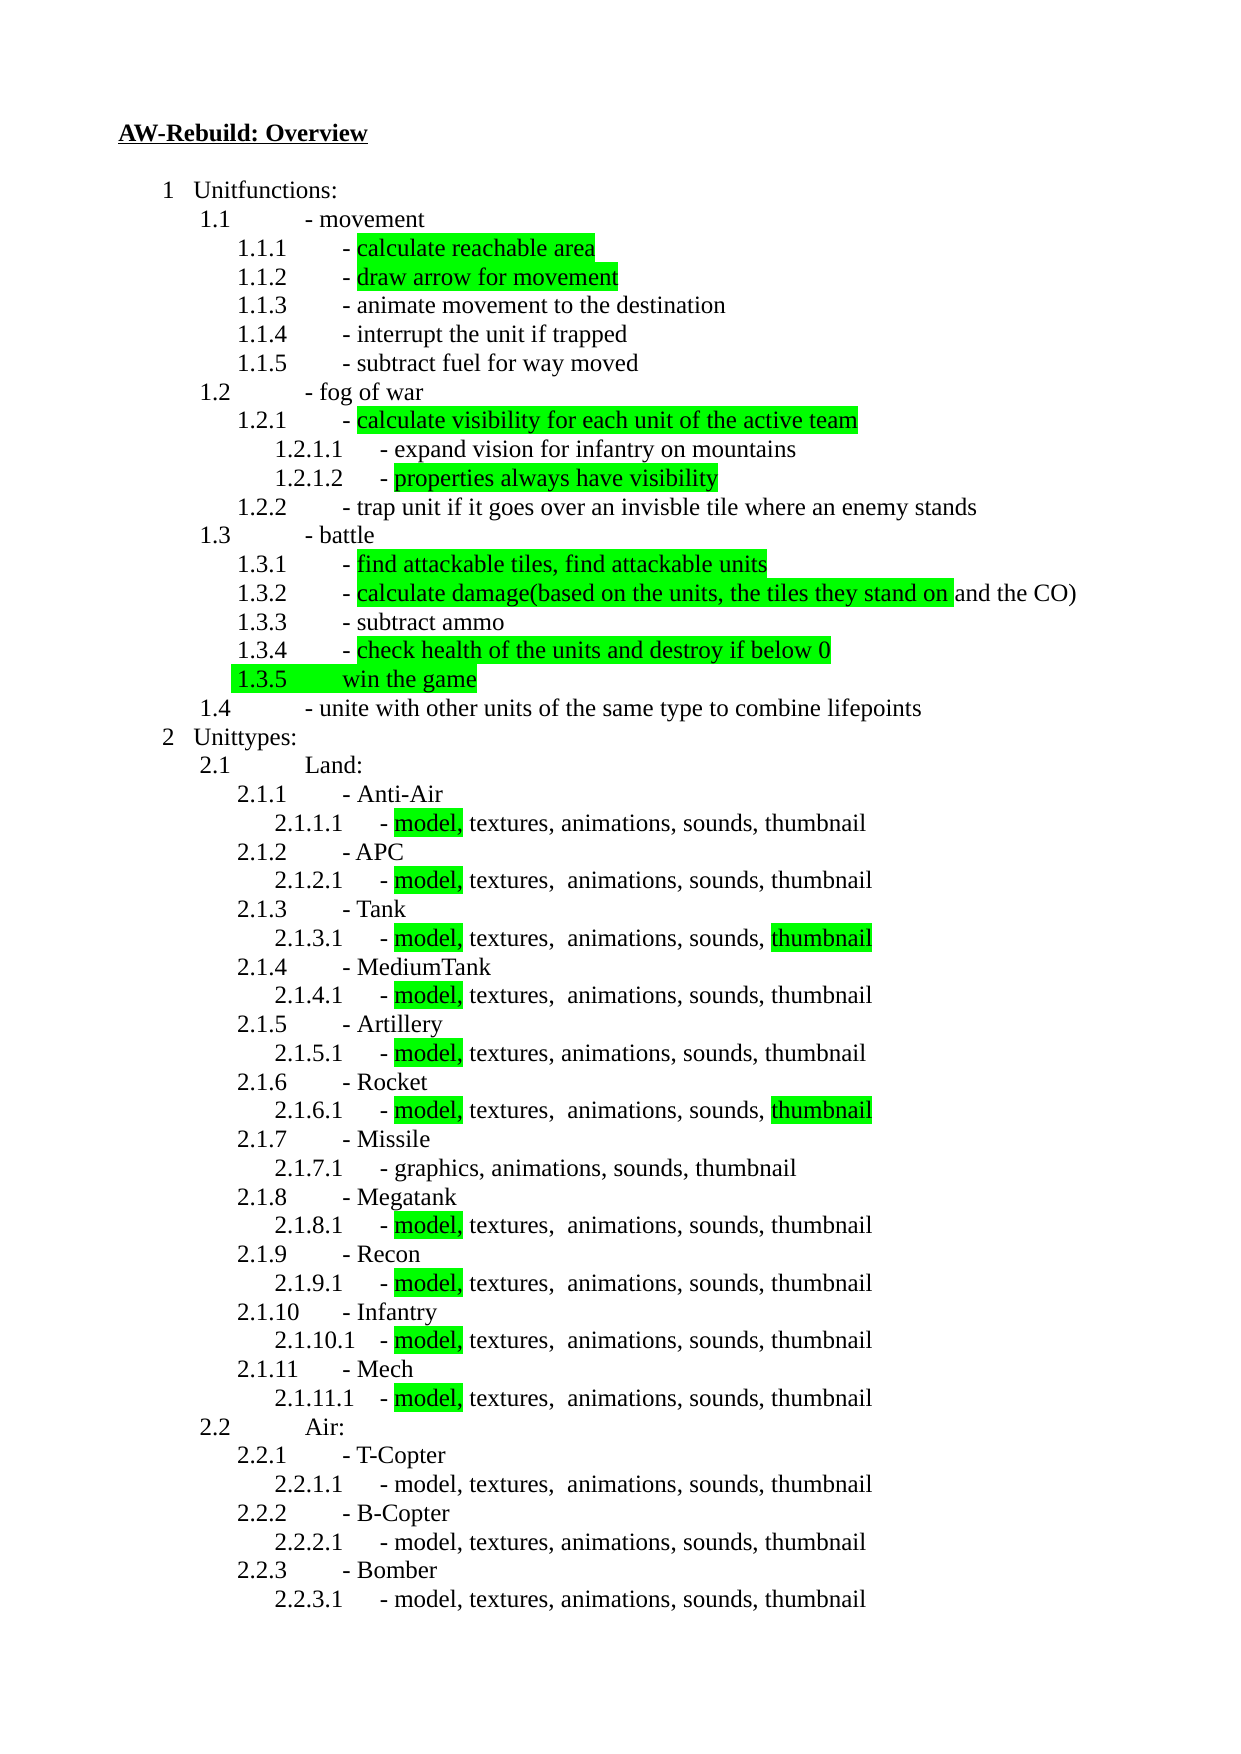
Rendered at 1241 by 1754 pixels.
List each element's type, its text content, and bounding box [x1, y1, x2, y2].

list - APC [231, 837, 1122, 866]
list - model, textures, animations, sounds, thumbnail [268, 866, 1122, 894]
list - model, textures, animations, sounds, thumbnail [268, 1096, 1122, 1124]
list - check health of the units and destroy if below 0 [231, 636, 1122, 664]
list Unittypes: [156, 722, 1122, 751]
list - model, textures, animations, sounds, thumbnail [268, 981, 1122, 1009]
list - model, textures, animations, sounds, thumbnail [268, 1268, 1122, 1297]
list - interrupt the unit if trapped [231, 319, 1122, 348]
list - draw arrow for movement [231, 262, 1122, 291]
list - subtract fuel for way moved [231, 348, 1122, 377]
list - Missile [231, 1124, 1122, 1153]
list - Mech [231, 1354, 1122, 1383]
list - MediumTank [231, 952, 1122, 981]
list - Rocket [231, 1067, 1122, 1096]
list - trap unit if it goes over an invisble tile where an enemy stands [231, 492, 1122, 521]
list Unitfunctions: [156, 176, 1122, 204]
list - T-Copter [231, 1441, 1122, 1469]
list - model, textures, animations, sounds, thumbnail [268, 1038, 1122, 1067]
list - battle [193, 521, 1122, 549]
list win the game [231, 664, 1122, 693]
list - model, textures, animations, sounds, thumbnail [268, 1326, 1122, 1354]
list - model, textures, animations, sounds, thumbnail [268, 1584, 1122, 1613]
list - model, textures, animations, sounds, thumbnail [268, 1211, 1122, 1239]
list - fog of war [193, 377, 1122, 406]
list - model, textures, animations, sounds, thumbnail [268, 923, 1122, 952]
list Air: [193, 1412, 1122, 1441]
list - B-Copter [231, 1498, 1122, 1527]
list - model, textures, animations, sounds, thumbnail [268, 1527, 1122, 1556]
list - calculate damage(based on the units, the tiles they stand on and the CO) [231, 578, 1122, 607]
list - expand vision for infantry on mountains [268, 434, 1122, 463]
list Land: [193, 751, 1122, 779]
list - calculate reachable area [231, 233, 1122, 262]
list - animate movement to the destination [231, 291, 1122, 319]
list - model, textures, animations, sounds, thumbnail [268, 808, 1122, 837]
list - Bomber [231, 1556, 1122, 1584]
list - Tank [231, 894, 1122, 923]
list - model, textures, animations, sounds, thumbnail [268, 1383, 1122, 1412]
list - movement [193, 204, 1122, 233]
list - model, textures, animations, sounds, thumbnail [268, 1469, 1122, 1498]
list - Recon [231, 1239, 1122, 1268]
list - subtract ammo [231, 607, 1122, 636]
list - Infantry [231, 1297, 1122, 1326]
text AW-Rebuild: Overview [118, 118, 1122, 147]
list - unite with other units of the same type to combine lifepoints [193, 693, 1122, 722]
list - Artillery [231, 1009, 1122, 1038]
list - Megatank [231, 1182, 1122, 1211]
list - graphics, animations, sounds, thumbnail [268, 1153, 1122, 1182]
list - Anti-Air [231, 779, 1122, 808]
list - find attackable tiles, find attackable units [231, 549, 1122, 578]
list - calculate visibility for each unit of the active team [231, 406, 1122, 434]
list - properties always have visibility [268, 463, 1122, 492]
